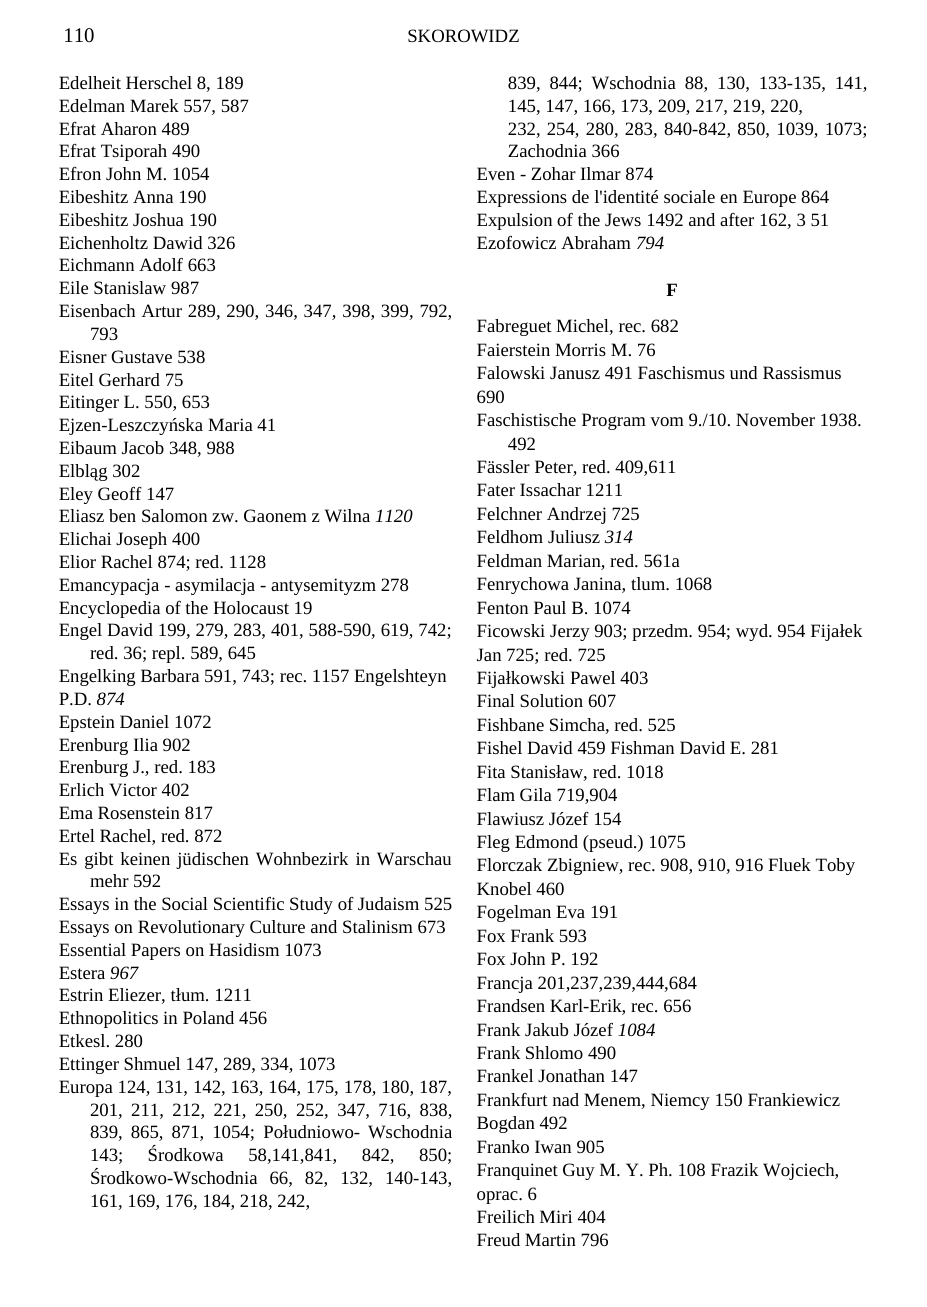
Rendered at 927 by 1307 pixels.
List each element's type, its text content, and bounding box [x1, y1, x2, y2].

text Felchner Andrzej 725 [476, 503, 867, 524]
text Eisenbach Artur 289, 290, 346, 347, 398, 399, 792, 793 [58, 300, 452, 344]
text Fenton Paul B. 1074 [476, 597, 867, 618]
text Etkesl. 280 [58, 1030, 452, 1052]
text Freilich Miri 404 [476, 1206, 867, 1227]
text Eibeshitz Joshua 190 [58, 209, 452, 230]
text Fässler Peter, red. 409,611 [476, 456, 867, 477]
text Europa 124, 131, 142, 163, 164, 175, 178, 180, 187, 201, 211, 212, 221, 250, 252, 347, 716, 838, 839, 865, 871, 1054; Południowo- Wschodnia 143; Środkowa 58,141,841, 842, 850; Środkowo-Wschodnia 66, 82, 132, 140-143, 161, 169, 176, 184, 218, 242, [58, 1076, 452, 1211]
text Frandsen Karl-Erik, rec. 656 [476, 995, 867, 1017]
text Expressions de l'identité sociale en Europe 864 Expulsion of the Jews 1492 and after 162, 3 51 Ezofowicz Abraham 794 [476, 186, 867, 253]
text Ema Rosenstein 817 [58, 802, 452, 823]
text Ertel Rachel, red. 872 [58, 825, 452, 846]
text Es gibt keinen jüdischen Wohnbezirk in Warschau mehr 592 [58, 847, 452, 892]
text Falowski Janusz 491 Faschismus und Rassismus 690 [476, 362, 867, 407]
text Eile Stanislaw 987 [58, 277, 452, 299]
text Flam Gila 719,904 [476, 784, 867, 806]
text Fox Frank 593 [476, 925, 867, 946]
text Fishel David 459 Fishman David E. 281 [476, 737, 867, 759]
text Elichai Joseph 400 [58, 528, 452, 550]
text Emancypacja - asymilacja - antysemityzm 278 [58, 574, 452, 595]
text Eichenholtz Dawid 326 [58, 232, 452, 253]
text Ejzen-Leszczyńska Maria 41 [58, 414, 452, 436]
text Eliasz ben Salomon zw. Gaonem z Wilna 1120 [58, 505, 452, 527]
text Eley Geoff 147 [58, 482, 452, 504]
text Essential Papers on Hasidism 1073 [58, 939, 452, 960]
text Efrat Tsiporah 490 [58, 140, 452, 162]
text Fleg Edmond (pseud.) 1075 [476, 831, 867, 852]
text 110 [63, 23, 97, 47]
text Edelman Marek 557, 587 [58, 95, 452, 116]
text Engel David 199, 279, 283, 401, 588-590, 619, 742; red. 36; repl. 589, 645 [58, 619, 452, 664]
text Erlich Victor 402 [58, 779, 452, 801]
text Fogelman Eva 191 [476, 901, 867, 923]
text Fabreguet Michel, rec. 682 [476, 315, 867, 337]
text Franko Iwan 905 [476, 1136, 867, 1157]
text Frank Jakub Józef 1084 [476, 1018, 867, 1040]
text Estera 967 [58, 962, 452, 983]
text Engelking Barbara 591, 743; rec. 1157 Engelshteyn P.D. 874 [58, 665, 452, 709]
text Elbląg 302 [58, 460, 452, 481]
text Essays in the Social Scientific Study of Judaism 525 [58, 893, 452, 915]
text Feldman Marian, red. 561a [476, 550, 867, 571]
text Feldhom Juliusz 314 [476, 526, 867, 548]
text Eibeshitz Anna 190 [58, 186, 452, 207]
text Faschistische Program vom 9./10. November 1938. [476, 409, 867, 431]
text Edelheit Herschel 8, 189 [58, 72, 452, 93]
text Fijałkowski Pawel 403 [476, 667, 867, 688]
text Encyclopedia of the Holocaust 19 [58, 597, 452, 618]
text Frank Shlomo 490 [476, 1042, 867, 1063]
text Frankfurt nad Menem, Niemcy 150 Frankiewicz Bogdan 492 [476, 1089, 867, 1134]
text Essays on Revolutionary Culture and Stalinism 673 [58, 916, 452, 937]
text Eitinger L. 550, 653 [58, 391, 452, 413]
text Ettinger Shmuel 147, 289, 334, 1073 [58, 1053, 452, 1074]
text Ethnopolitics in Poland 456 [58, 1007, 452, 1029]
text Even - Zohar Ilmar 874 [476, 163, 867, 185]
text Final Solution 607 [476, 690, 867, 712]
text Fita Stanisław, red. 1018 [476, 761, 867, 782]
text Erenburg Ilia 902 [58, 733, 452, 755]
text Fishbane Simcha, red. 525 [476, 714, 867, 735]
text F [476, 279, 867, 301]
text SKOROWIDZ [407, 25, 523, 46]
text Efrat Aharon 489 [58, 117, 452, 139]
text Faierstein Morris M. 76 [476, 339, 867, 360]
text Fox John P. 192 [476, 948, 867, 970]
text Eitel Gerhard 75 [58, 368, 452, 390]
text Efron John M. 1054 [58, 163, 452, 185]
text Fater Issachar 1211 [476, 479, 867, 501]
text Fenrychowa Janina, tlum. 1068 [476, 573, 867, 595]
text 839, 844; Wschodnia 88, 130, 133-135, 141, 145, 147, 166, 173, 209, 217, 219, 220, [508, 72, 867, 116]
text Flawiusz Józef 154 [476, 807, 867, 829]
text Estrin Eliezer, tłum. 1211 [58, 984, 452, 1006]
text Freud Martin 796 [476, 1229, 867, 1251]
text Eisner Gustave 538 [58, 346, 452, 367]
text Florczak Zbigniew, rec. 908, 910, 916 Fluek Toby Knobel 460 [476, 854, 867, 899]
text Franquinet Guy M. Y. Ph. 108 Frazik Wojciech, oprac. 6 [476, 1159, 867, 1204]
text Epstein Daniel 1072 [58, 711, 452, 732]
text Francja 201,237,239,444,684 [476, 972, 867, 993]
text Erenburg J., red. 183 [58, 756, 452, 778]
text Eichmann Adolf 663 [58, 254, 452, 276]
text Ficowski Jerzy 903; przedm. 954; wyd. 954 Fijałek Jan 725; red. 725 [476, 620, 867, 665]
text Eibaum Jacob 348, 988 [58, 437, 452, 458]
text Frankel Jonathan 147 [476, 1065, 867, 1087]
text Elior Rachel 874; red. 1128 [58, 551, 452, 572]
text 232, 254, 280, 283, 840-842, 850, 1039, 1073; Zachodnia 366 [508, 117, 867, 162]
text 492 [476, 432, 867, 454]
